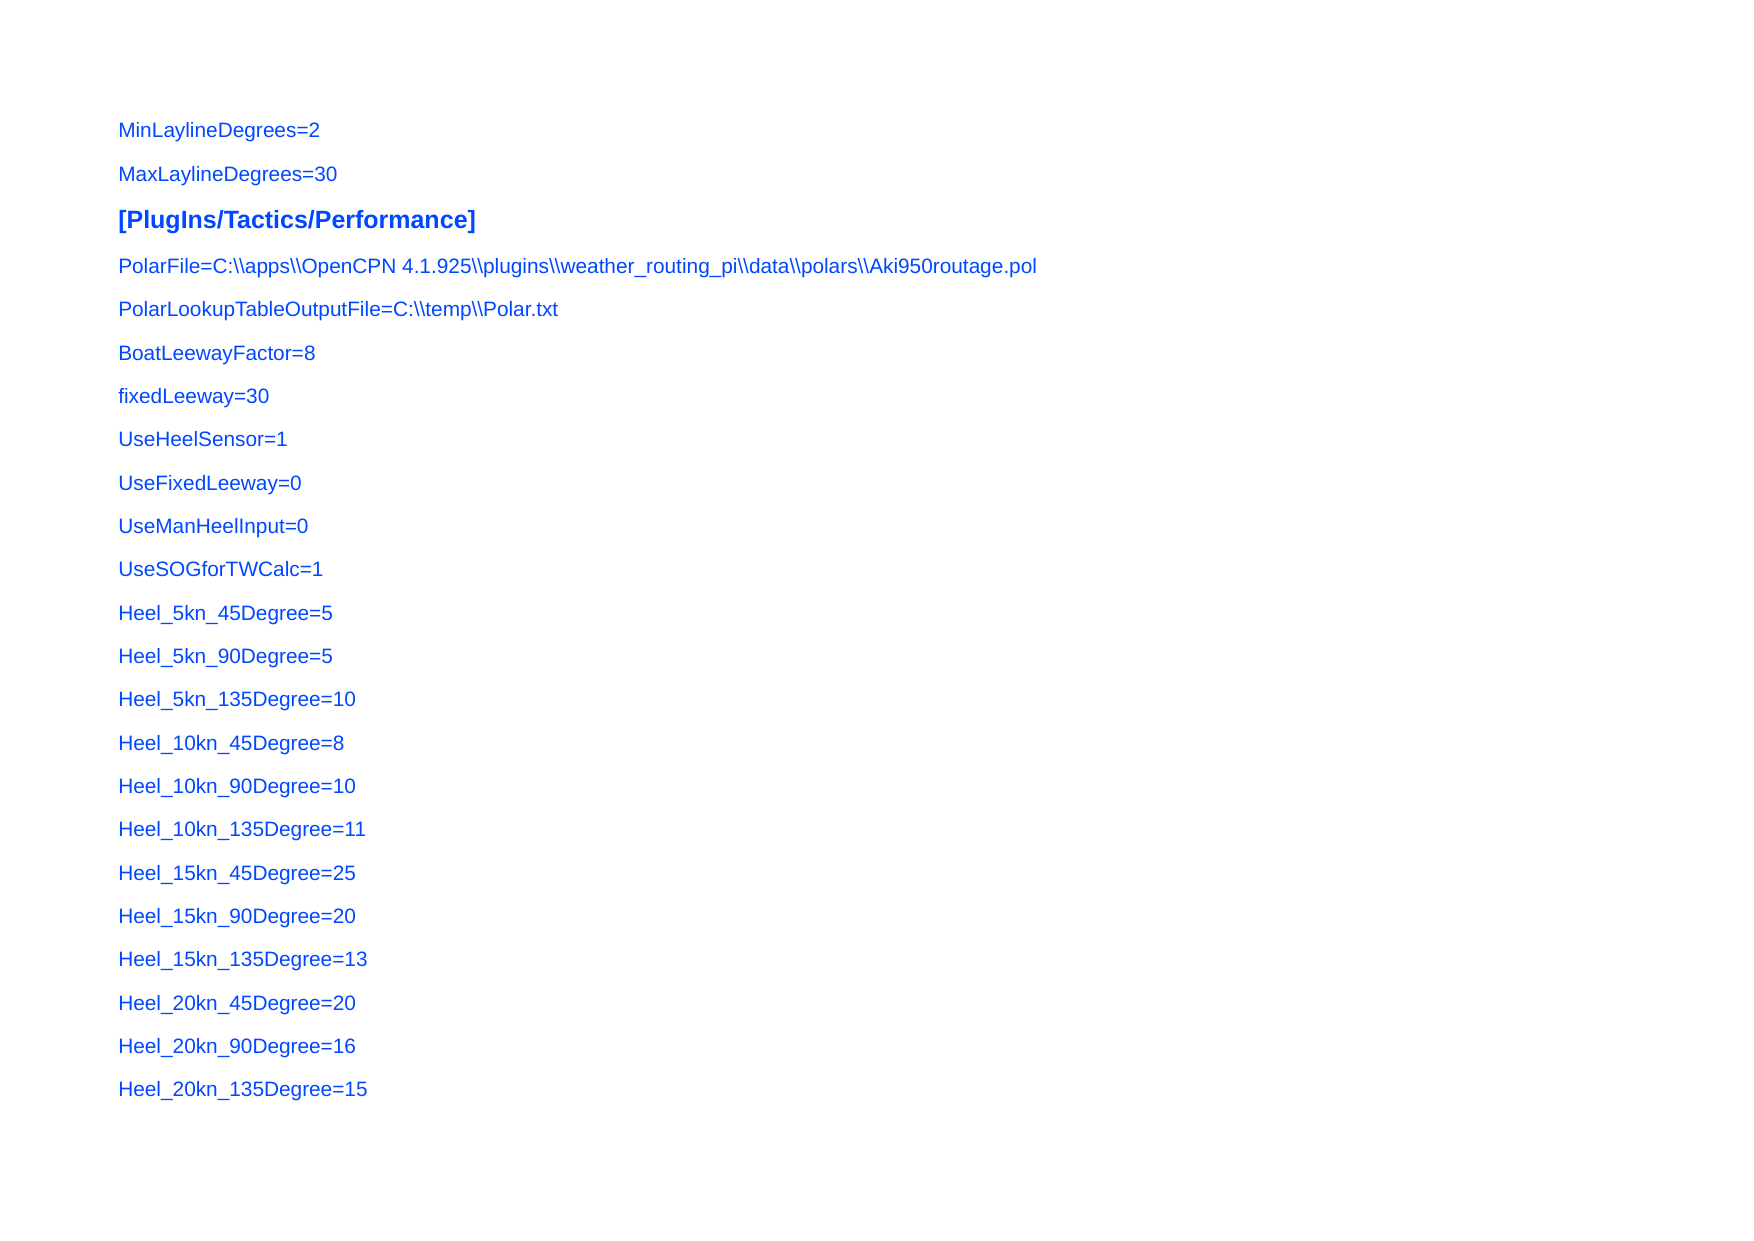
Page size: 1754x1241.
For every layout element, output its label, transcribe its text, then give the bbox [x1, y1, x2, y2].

text Heel_10kn_90Degree=10 [118, 774, 1636, 798]
text PolarFile=C:\\apps\\OpenCPN 4.1.925\\plugins\\weather_routing_pi\\data\\polars\\Aki950routage.pol [118, 254, 1636, 278]
text Heel_20kn_45Degree=20 [118, 991, 1636, 1014]
text Heel_5kn_90Degree=5 [118, 644, 1636, 668]
text UseSOGforTWCalc=1 [118, 557, 1636, 581]
text fixedLeeway=30 [118, 384, 1636, 408]
text MaxLaylineDegrees=30 [118, 161, 1636, 185]
text Heel_15kn_90Degree=20 [118, 904, 1636, 928]
text Heel_15kn_45Degree=25 [118, 861, 1636, 884]
text [PlugIns/Tactics/Performance] [118, 205, 1636, 233]
text UseFixedLeeway=0 [118, 471, 1636, 494]
text Heel_10kn_45Degree=8 [118, 731, 1636, 754]
text UseHeelSensor=1 [118, 427, 1636, 451]
text PolarLookupTableOutputFile=C:\\temp\\Polar.txt [118, 297, 1636, 321]
text BoatLeewayFactor=8 [118, 341, 1636, 364]
text Heel_20kn_90Degree=16 [118, 1034, 1636, 1058]
text Heel_20kn_135Degree=15 [118, 1077, 1636, 1101]
text MinLaylineDegrees=2 [118, 118, 1636, 142]
text Heel_5kn_135Degree=10 [118, 687, 1636, 711]
text Heel_10kn_135Degree=11 [118, 817, 1636, 841]
text Heel_5kn_45Degree=5 [118, 601, 1636, 624]
text Heel_15kn_135Degree=13 [118, 947, 1636, 971]
text UseManHeelInput=0 [118, 514, 1636, 538]
